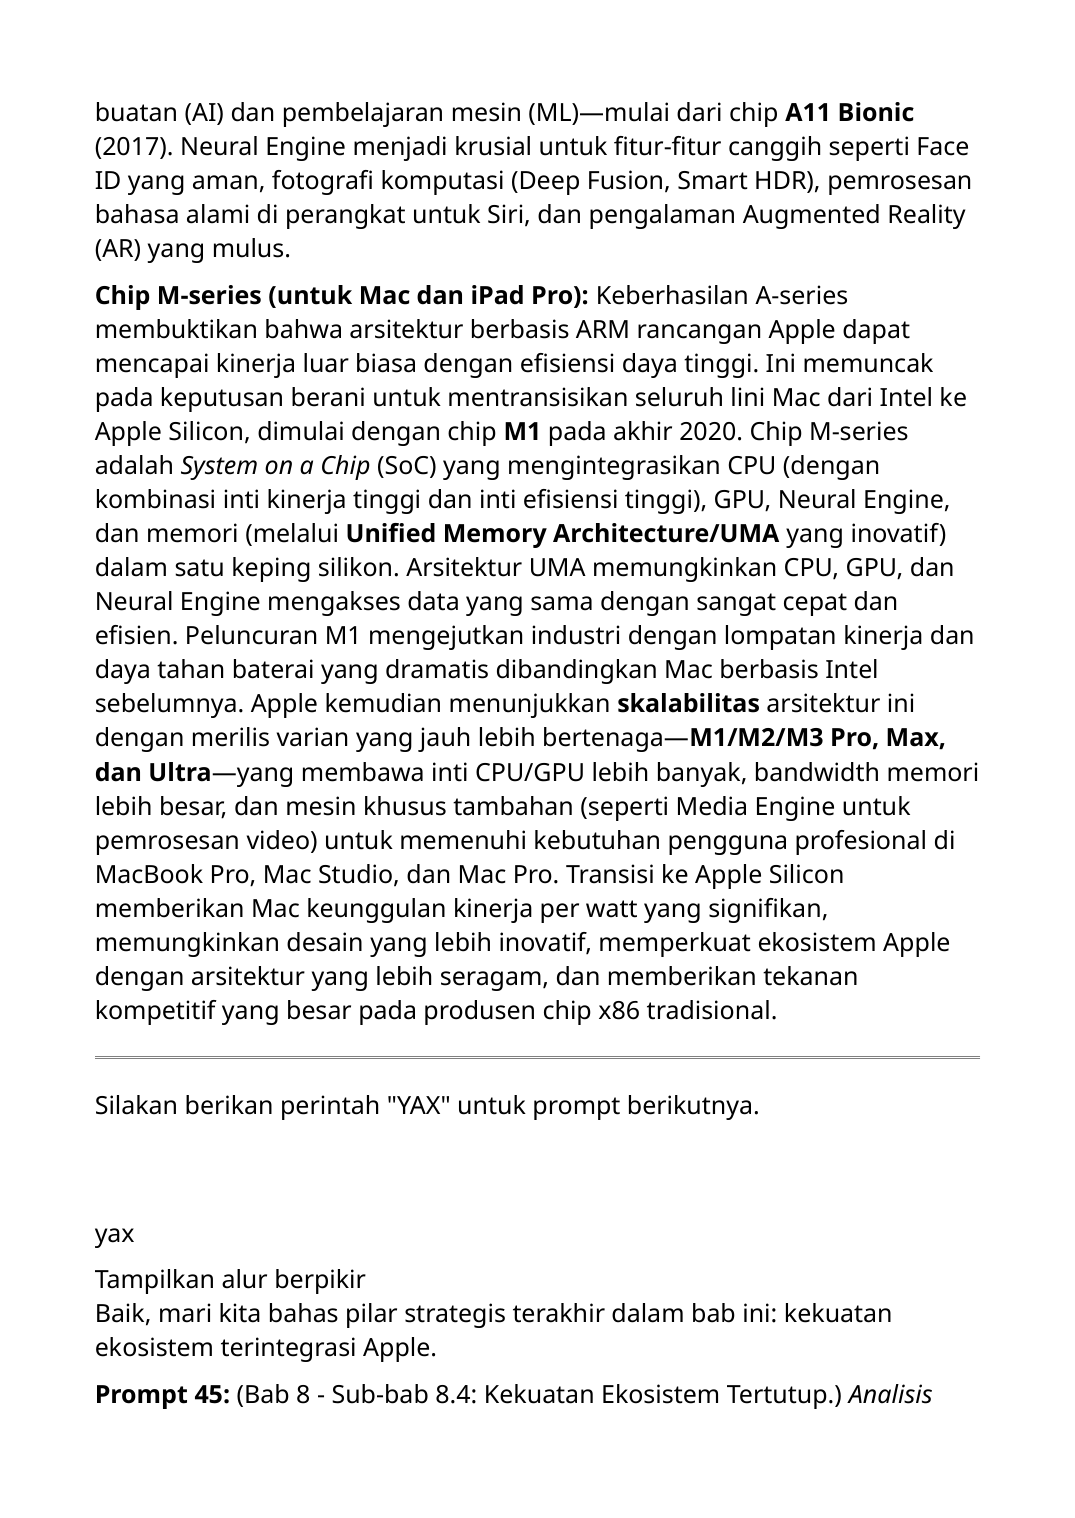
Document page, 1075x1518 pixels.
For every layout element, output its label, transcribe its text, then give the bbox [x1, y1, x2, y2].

text Tampilkan alur berpikir [94, 1262, 980, 1296]
text yax [94, 1215, 980, 1249]
text Chip M-series (untuk Mac dan iPad Pro): Keberhasilan A-series membuktikan bahwa arsitektur berbasis ARM rancangan Apple dapat mencapai kinerja luar biasa dengan efisiensi daya tinggi. Ini memuncak pada keputusan berani untuk mentransisikan seluruh lini Mac dari Intel ke Apple Silicon, dimulai dengan chip M1 pada akhir 2020. Chip M-series adalah System on a Chip (SoC) yang mengintegrasikan CPU (dengan kombinasi inti kinerja tinggi dan inti efisiensi tinggi), GPU, Neural Engine, dan memori (melalui Unified Memory Architecture/UMA yang inovatif) dalam satu keping silikon. Arsitektur UMA memungkinkan CPU, GPU, dan Neural Engine mengakses data yang sama dengan sangat cepat dan efisien. Peluncuran M1 mengejutkan industri dengan lompatan kinerja dan daya tahan baterai yang dramatis dibandingkan Mac berbasis Intel sebelumnya. Apple kemudian menunjukkan skalabilitas arsitektur ini dengan merilis varian yang jauh lebih bertenaga—M1/M2/M3 Pro, Max, dan Ultra—yang membawa inti CPU/GPU lebih banyak, bandwidth memori lebih besar, dan mesin khusus tambahan (seperti Media Engine untuk pemrosesan video) untuk memenuhi kebutuhan pengguna profesional di MacBook Pro, Mac Studio, dan Mac Pro. Transisi ke Apple Silicon memberikan Mac keunggulan kinerja per watt yang signifikan, memungkinkan desain yang lebih inovatif, memperkuat ekosistem Apple dengan arsitektur yang lebih seragam, dan memberikan tekanan kompetitif yang besar pada produsen chip x86 tradisional. [94, 277, 980, 1027]
text Silakan berikan perintah "YAX" untuk prompt berikutnya. [94, 1088, 980, 1122]
text Baik, mari kita bahas pilar strategis terakhir dalam bab ini: kekuatan ekosistem terintegrasi Apple. [94, 1296, 980, 1364]
text buatan (AI) dan pembelajaran mesin (ML)—mulai dari chip A11 Bionic (2017). Neural Engine menjadi krusial untuk fitur-fitur canggih seperti Face ID yang aman, fotografi komputasi (Deep Fusion, Smart HDR), pemrosesan bahasa alami di perangkat untuk Siri, dan pengalaman Augmented Reality (AR) yang mulus. [94, 94, 980, 265]
text Prompt 45: (Bab 8 - Sub-bab 8.4: Kekuatan Ekosistem Tertutup.) Analisis [94, 1376, 980, 1411]
